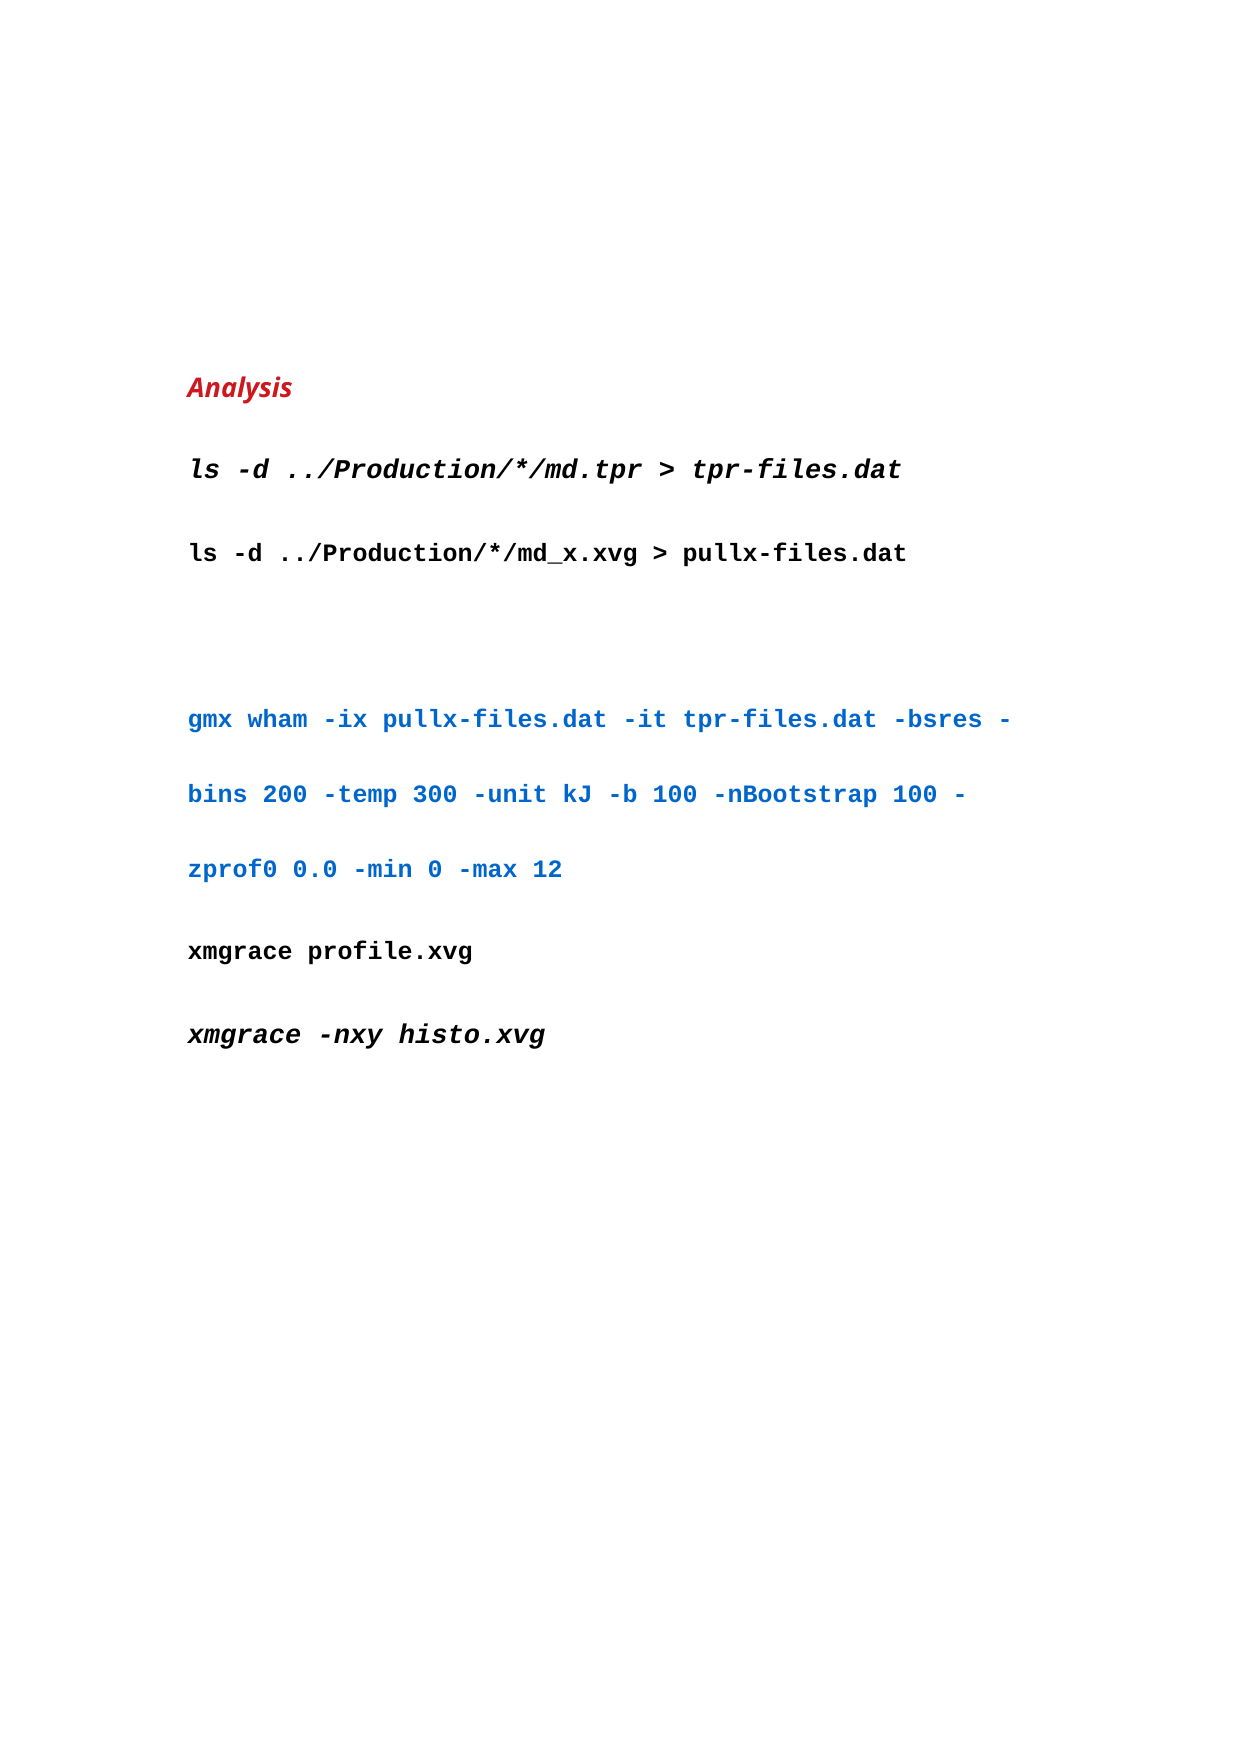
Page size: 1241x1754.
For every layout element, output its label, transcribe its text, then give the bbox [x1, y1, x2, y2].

text ls -d ../Production/*/md.tpr > tpr-files.dat [187, 430, 1053, 493]
text Analysis [187, 346, 1053, 408]
text ls -d ../Production/*/md_x.xvg > pullx-files.dat [187, 513, 1053, 576]
text xmgrace profile.xvg [187, 911, 1053, 974]
text xmgrace -nxy histo.xvg [187, 994, 1053, 1057]
text gmx wham -ix pullx-files.dat -it tpr-files.dat -bsres -bins 200 -temp 300 -unit kJ -b 100 -nBootstrap 100 -zprof0 0.0 -min 0 -max 12 [187, 679, 1053, 891]
